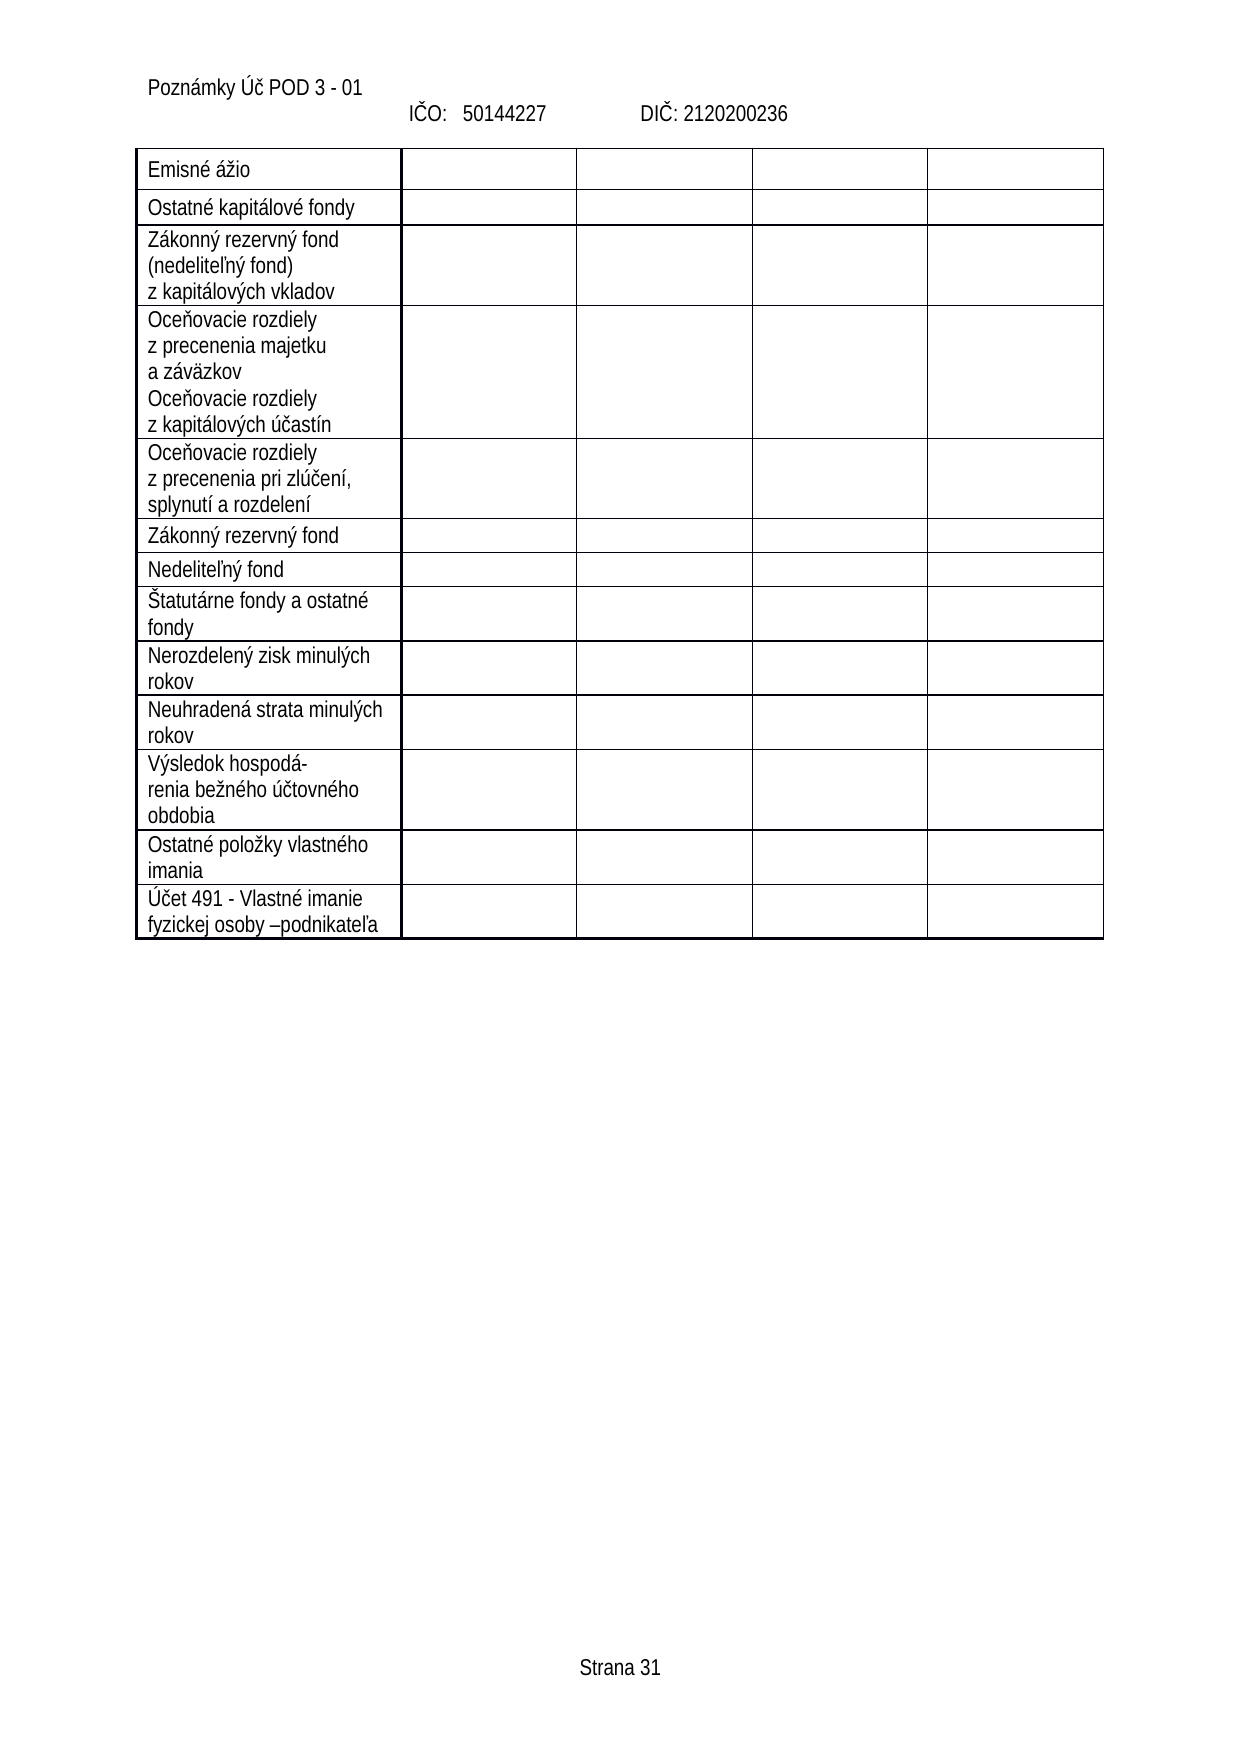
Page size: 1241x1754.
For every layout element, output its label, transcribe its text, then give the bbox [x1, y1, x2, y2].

table_cell [403, 519, 576, 552]
table_cell [753, 696, 927, 748]
table_cell [928, 831, 1103, 883]
table_cell [403, 587, 576, 640]
table_cell [753, 385, 927, 437]
table_cell [753, 750, 927, 829]
table_cell [928, 519, 1103, 552]
table_cell [403, 696, 576, 748]
table_cell Oceňovacie rozdiely z kapitálových účastín [138, 385, 400, 437]
table_cell [577, 519, 752, 552]
table_cell [928, 226, 1103, 304]
table_cell [928, 190, 1103, 223]
table_cell [577, 190, 752, 223]
table_cell [403, 642, 576, 694]
table_cell [403, 226, 576, 304]
table_cell [928, 306, 1103, 385]
table_cell [928, 149, 1103, 189]
table_cell Oceňovacie rozdiely z precenenia pri zlúčení, splynutí a rozdelení [138, 439, 400, 517]
table_cell [928, 885, 1103, 937]
table_cell Účet 491 - Vlastné imanie fyzickej osoby –podnikateľa [138, 885, 400, 937]
table_cell [753, 306, 927, 385]
table_cell Nedeliteľný fond [138, 553, 400, 586]
table_cell [753, 831, 927, 883]
table_cell Oceňovacie rozdiely z precenenia majetku a záväzkov [138, 306, 400, 385]
table_cell [403, 831, 576, 883]
table_cell [577, 587, 752, 640]
table_cell [403, 553, 576, 586]
table_cell [928, 750, 1103, 829]
table_cell [928, 385, 1103, 437]
table_cell [403, 439, 576, 517]
table_cell [577, 750, 752, 829]
table_cell [928, 587, 1103, 640]
table_cell [928, 696, 1103, 748]
table_cell [403, 385, 576, 437]
table_cell [403, 190, 576, 223]
table_cell Nerozdelený zisk minulých rokov [138, 642, 400, 694]
table_cell [577, 149, 752, 189]
table_cell [577, 885, 752, 937]
table_cell [753, 642, 927, 694]
table_cell [403, 149, 576, 189]
table_cell [577, 831, 752, 883]
table_cell Ostatné kapitálové fondy [138, 190, 400, 223]
table_cell [753, 519, 927, 552]
table_cell [928, 642, 1103, 694]
table_cell Výsledok hospodá-renia bežného účtovného obdobia [138, 750, 400, 829]
table_cell [928, 439, 1103, 517]
table_cell [928, 553, 1103, 586]
table_cell Ostatné položky vlastného imania [138, 831, 400, 883]
table_cell [753, 149, 927, 189]
table_cell [753, 226, 927, 304]
table_cell [577, 439, 752, 517]
table_cell Emisné ážio [138, 149, 400, 189]
table_cell [753, 553, 927, 586]
table_cell Zákonný rezervný fond [138, 519, 400, 552]
table_cell Zákonný rezervný fond (nedeliteľný fond) z kapitálových vkladov [138, 226, 400, 304]
table_cell Štatutárne fondy a ostatné fondy [138, 587, 400, 640]
table_cell [577, 306, 752, 385]
table_cell [577, 642, 752, 694]
table_cell [577, 696, 752, 748]
table_cell [577, 226, 752, 304]
table_cell [403, 885, 576, 937]
table_cell Neuhradená strata minulých rokov [138, 696, 400, 748]
table_cell [753, 885, 927, 937]
table_cell [403, 750, 576, 829]
table_cell [753, 439, 927, 517]
table_cell [753, 587, 927, 640]
table_cell [577, 385, 752, 437]
table_cell [403, 306, 576, 385]
table_cell [577, 553, 752, 586]
table_cell [753, 190, 927, 223]
